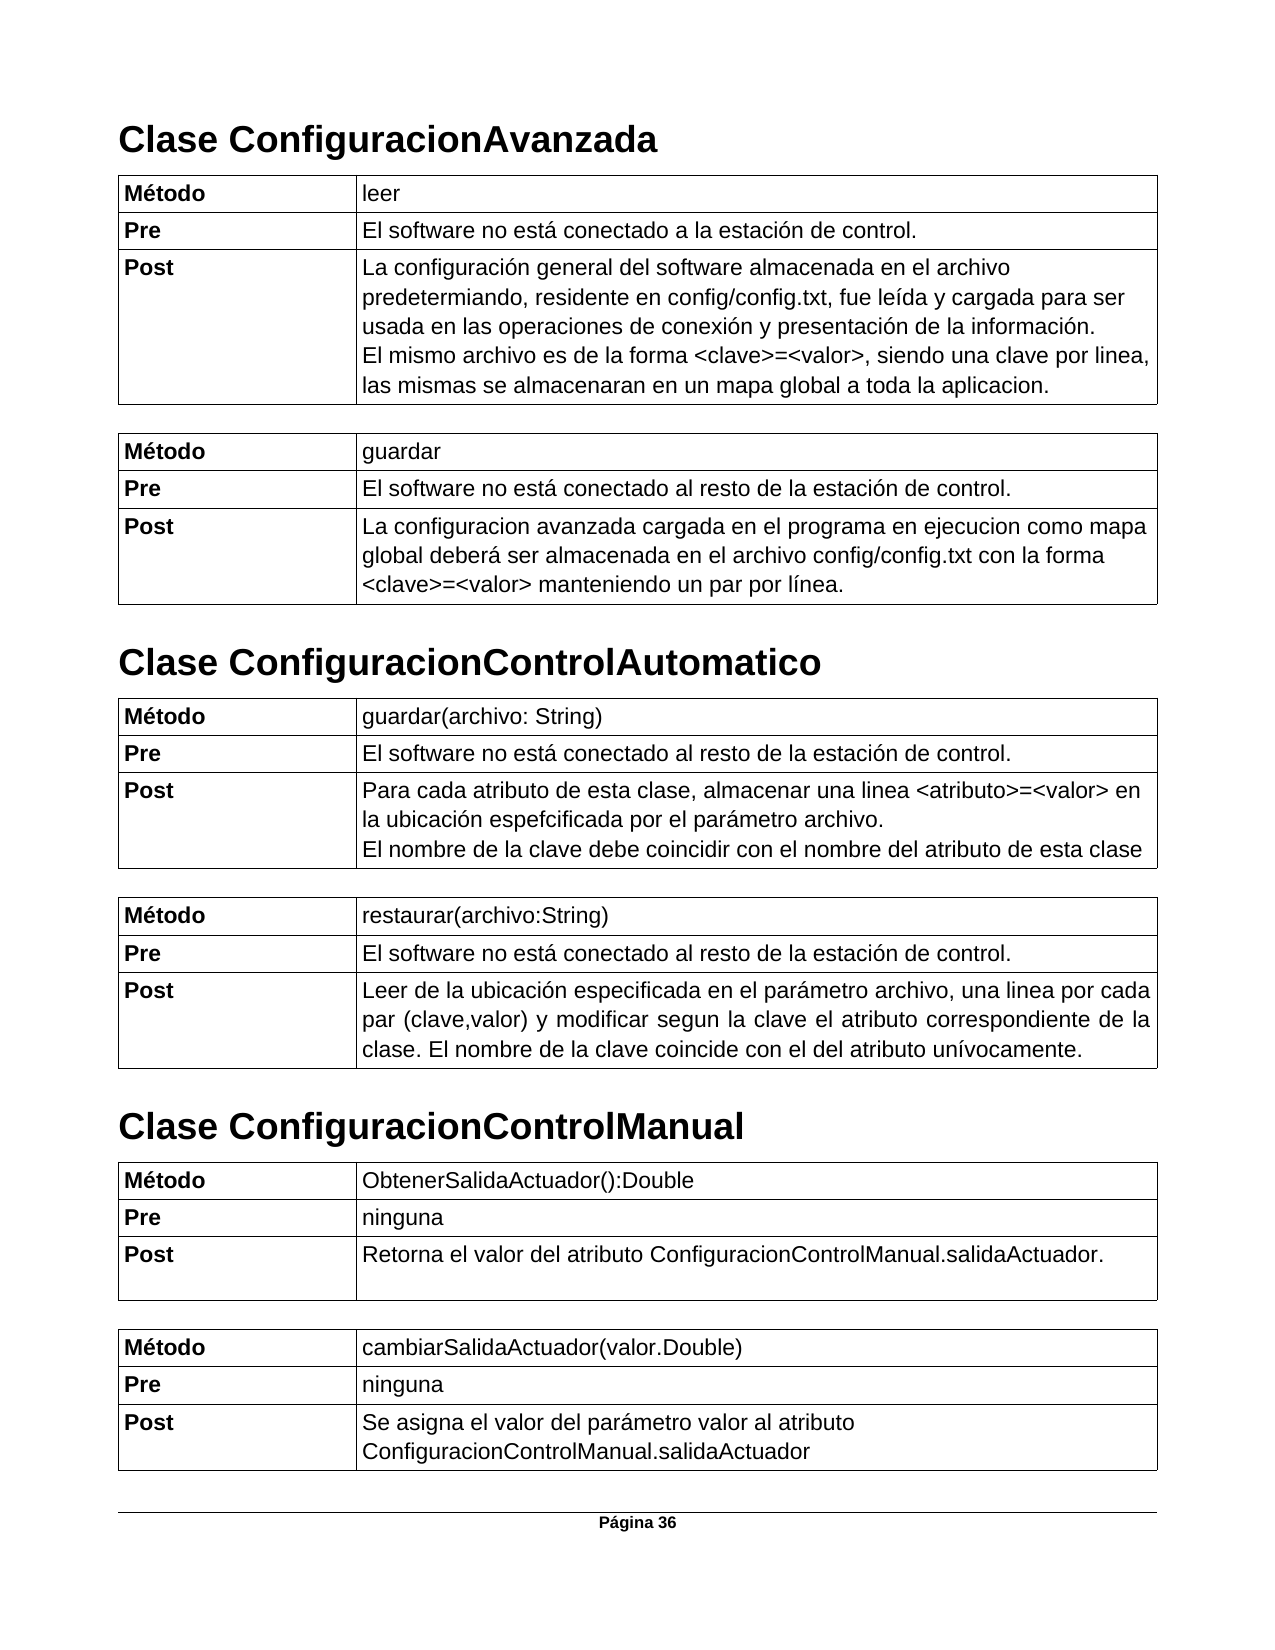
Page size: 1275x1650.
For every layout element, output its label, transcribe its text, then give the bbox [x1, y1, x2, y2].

subtitle Clase ConfiguracionAvanzada [118, 118, 1157, 160]
table_cell La configuración general del software almacenada en el archivo predetermiando, residente en config/config.txt, fue leída y cargada para ser usada en las operaciones de conexión y presentación de la información. El mismo archivo es de la forma <clave>=<valor>, siendo una clave por linea, las mismas se almacenaran en un mapa global a toda la aplicacion. [357, 250, 1157, 404]
table_header Método [119, 1163, 356, 1199]
table_cell Para cada atributo de esta clase, almacenar una linea <atributo>=<valor> en la ubicación espefcificada por el parámetro archivo. El nombre de la clave debe coincidir con el nombre del atributo de esta clase [357, 773, 1157, 868]
table_cell El software no está conectado al resto de la estación de control. [357, 936, 1157, 972]
table_cell ninguna [357, 1200, 1157, 1236]
table_cell Se asigna el valor del parámetro valor al atributo ConfiguracionControlManual.salidaActuador [357, 1405, 1157, 1470]
table_cell Pre [119, 471, 356, 507]
table_header leer [357, 176, 1157, 212]
table_header guardar [357, 434, 1157, 470]
table_cell Pre [119, 936, 356, 972]
table_header ObtenerSalidaActuador():Double [357, 1163, 1157, 1199]
table_cell Post [119, 250, 356, 404]
table_cell Pre [119, 1367, 356, 1403]
table_cell El software no está conectado al resto de la estación de control. [357, 736, 1157, 772]
table_cell Retorna el valor del atributo ConfiguracionControlManual.salidaActuador. [357, 1237, 1157, 1300]
table_cell Post [119, 1237, 356, 1300]
table_header Método [119, 176, 356, 212]
table_cell El software no está conectado al resto de la estación de control. [357, 471, 1157, 507]
table_cell Post [119, 773, 356, 868]
table_header guardar(archivo: String) [357, 699, 1157, 735]
subtitle Clase ConfiguracionControlManual [118, 1105, 1157, 1147]
table_cell Leer de la ubicación especificada en el parámetro archivo, una linea por cada par (clave,valor) y modificar segun la clave el atributo correspondiente de la clase. El nombre de la clave coincide con el del atributo unívocamente. [357, 973, 1157, 1068]
table_header cambiarSalidaActuador(valor.Double) [357, 1330, 1157, 1366]
table_cell El software no está conectado a la estación de control. [357, 213, 1157, 249]
table_cell Pre [119, 736, 356, 772]
table_header Método [119, 434, 356, 470]
table_header Método [119, 1330, 356, 1366]
table_header Método [119, 699, 356, 735]
table_cell La configuracion avanzada cargada en el programa en ejecucion como mapa global deberá ser almacenada en el archivo config/config.txt con la forma <clave>=<valor> manteniendo un par por línea. [357, 509, 1157, 603]
table_cell Post [119, 973, 356, 1068]
table_header restaurar(archivo:String) [357, 898, 1157, 934]
table_cell Post [119, 1405, 356, 1470]
table_cell Post [119, 509, 356, 603]
table_header Método [119, 898, 356, 934]
subtitle Clase ConfiguracionControlAutomatico [118, 641, 1157, 683]
table_cell ninguna [357, 1367, 1157, 1403]
table_cell Pre [119, 1200, 356, 1236]
table_cell Pre [119, 213, 356, 249]
